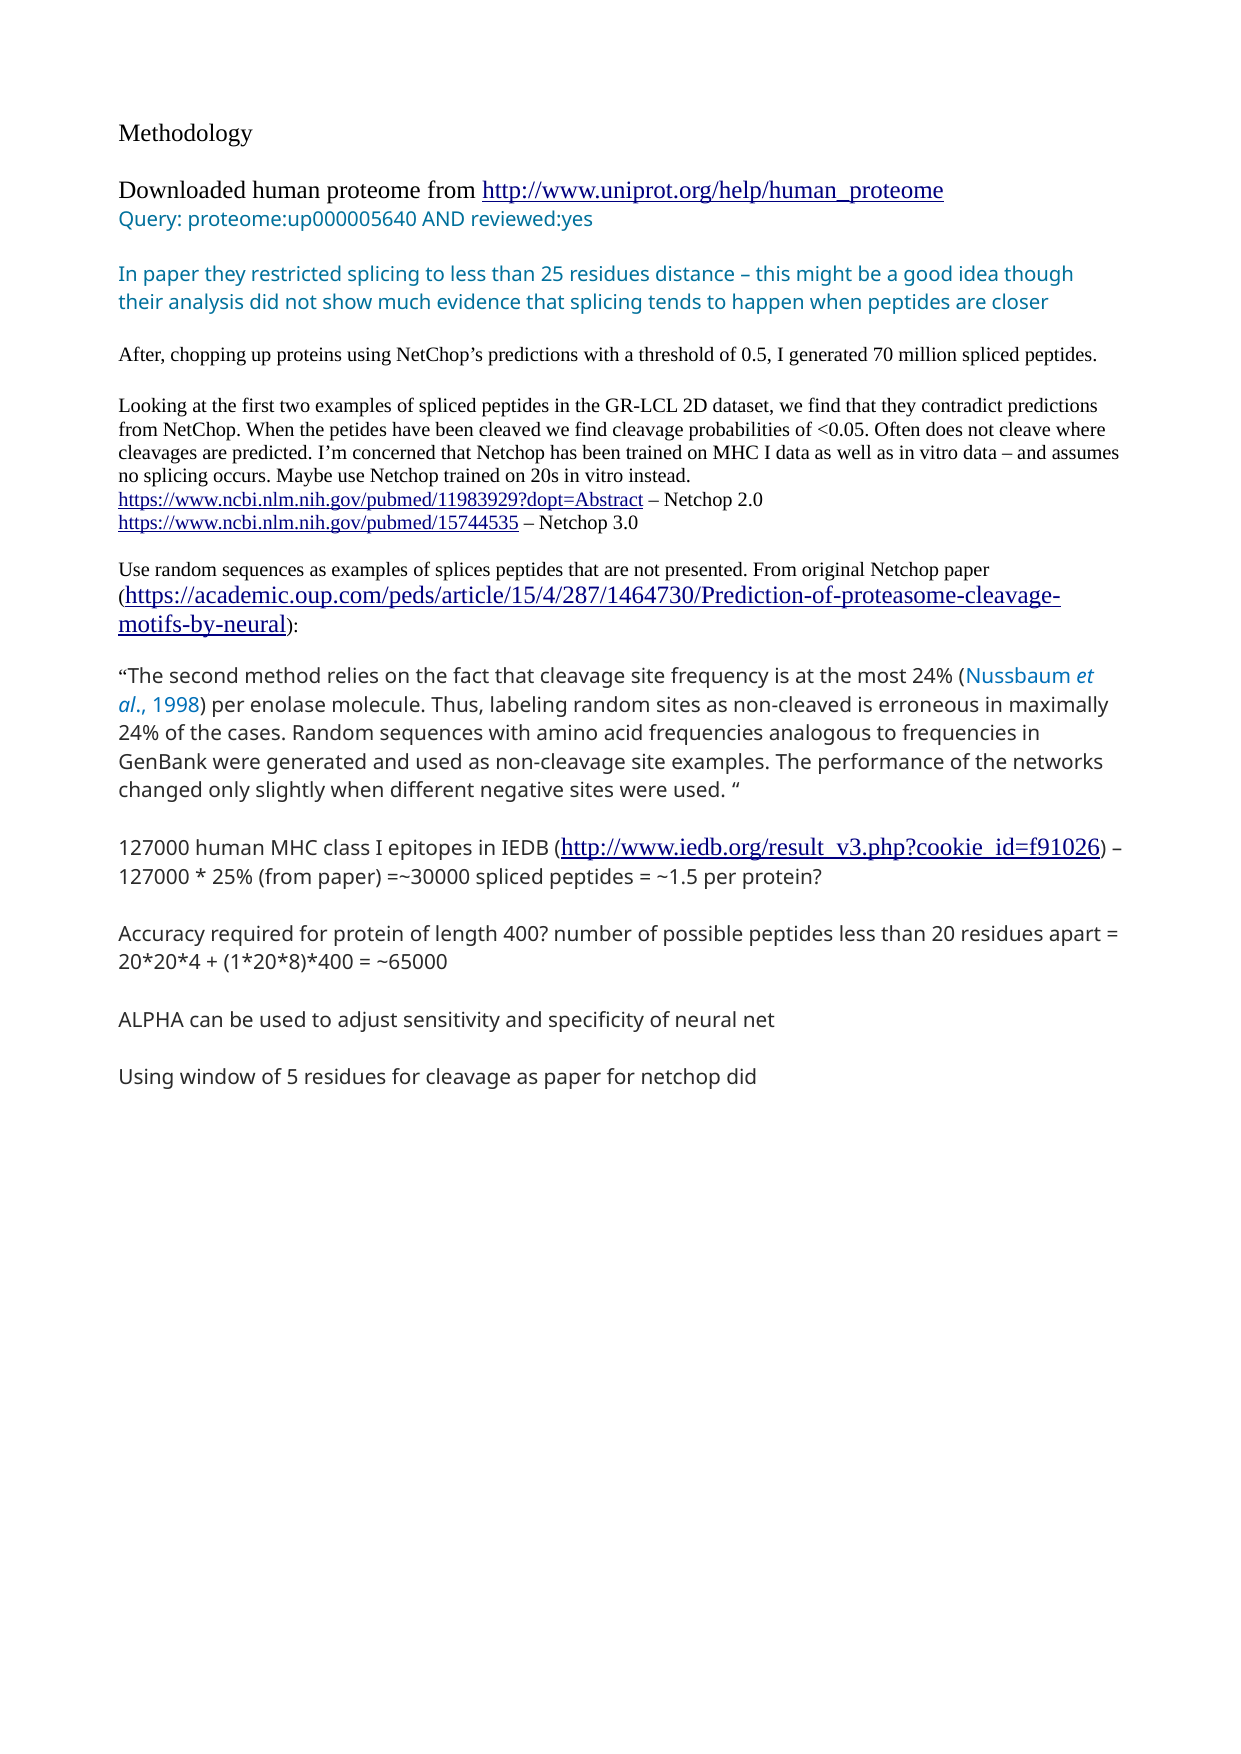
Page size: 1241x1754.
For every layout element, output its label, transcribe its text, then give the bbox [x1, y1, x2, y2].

text Methodology [118, 118, 1122, 147]
text Using window of 5 residues for cleavage as paper for netchop did [118, 1062, 1122, 1090]
text 127000 human MHC class I epitopes in IEDB (http://www.iedb.org/result_v3.php?cookie_id=f91026) – 127000 * 25% (from paper) =~30000 spliced peptides = ~1.5 per protein? [118, 832, 1122, 890]
text ALPHA can be used to adjust sensitivity and specificity of neural net [118, 1005, 1122, 1033]
text Use random sequences as examples of splices peptides that are not presented. From original Netchop paper (https://academic.oup.com/peds/article/15/4/287/1464730/Prediction-of-proteasome-cleavage-motifs-by-neural): “The second method relies on the fact that cleavage site frequency is at the most 24% (Nussbaum et al., 1998) per enolase molecule. Thus, labeling random sites as non-cleaved is erroneous in maximally 24% of the cases. Random sequences with amino acid frequencies analogous to frequencies in GenBank were generated and used as non-cleavage site examples. The performance of the networks changed only slightly when different negative sites were used. “ [118, 557, 1122, 804]
text https://www.ncbi.nlm.nih.gov/pubmed/15744535 – Netchop 3.0 [118, 511, 1122, 534]
text Accuracy required for protein of length 400? number of possible peptides less than 20 residues apart = 20*20*4 + (1*20*8)*400 = ~65000 [118, 919, 1122, 976]
text Query: proteome:up000005640 AND reviewed:yes [118, 204, 1122, 232]
text https://www.ncbi.nlm.nih.gov/pubmed/11983929?dopt=Abstract – Netchop 2.0 [118, 487, 1122, 511]
text Downloaded human proteome from http://www.uniprot.org/help/human_proteome [118, 176, 1122, 204]
text In paper they restricted splicing to less than 25 residues distance – this might be a good idea though their analysis did not show much evidence that splicing tends to happen when peptides are closer [118, 260, 1122, 315]
text After, chopping up proteins using NetChop’s predictions with a threshold of 0.5, I generated 70 million spliced peptides. [118, 343, 1122, 366]
text Looking at the first two examples of spliced peptides in the GR-LCL 2D dataset, we find that they contradict predictions from NetChop. When the petides have been cleaved we find cleavage probabilities of <0.05. Often does not cleave where cleavages are predicted. I’m concerned that Netchop has been trained on MHC I data as well as in vitro data – and assumes no splicing occurs. Maybe use Netchop trained on 20s in vitro instead. [118, 394, 1122, 487]
